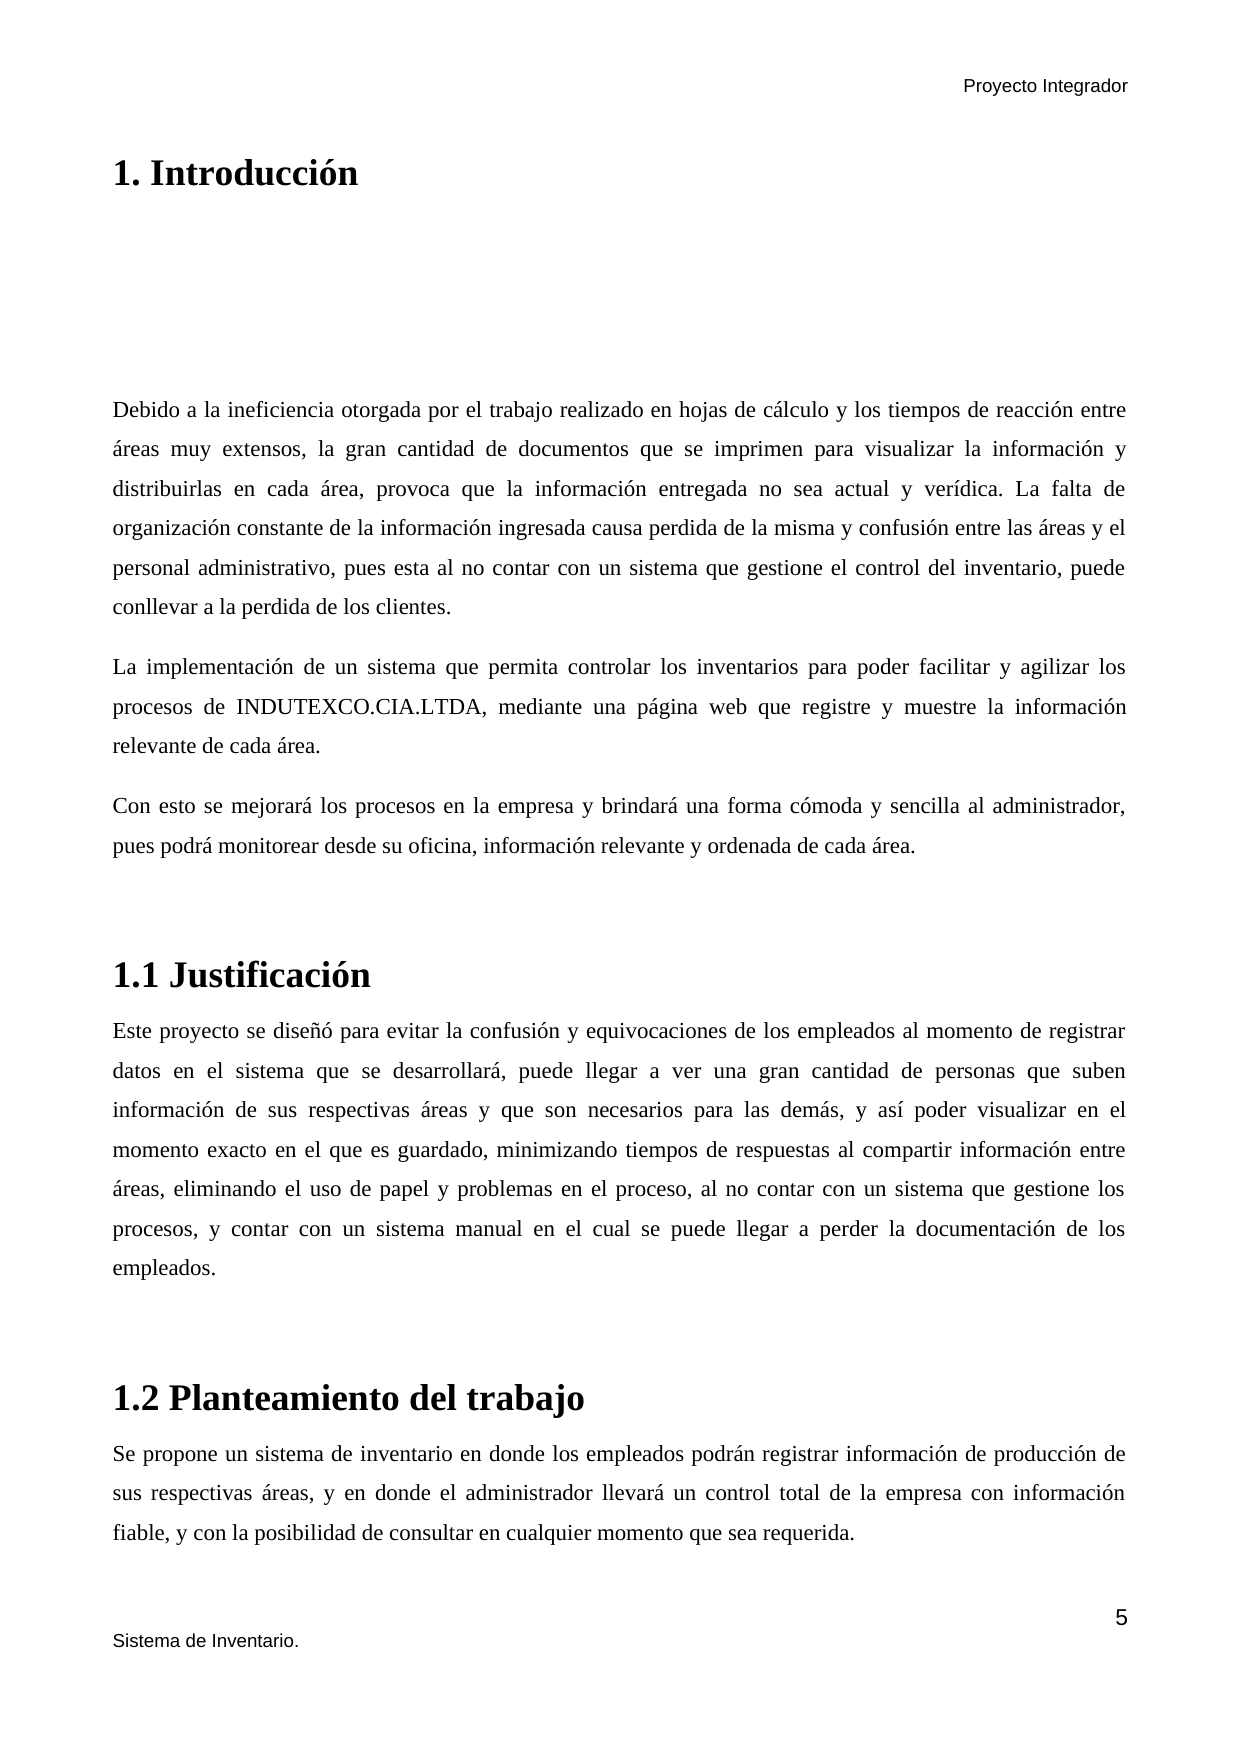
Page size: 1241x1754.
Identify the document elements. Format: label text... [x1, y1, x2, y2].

subtitle 1. Introducción [112, 150, 1128, 193]
text Se propone un sistema de inventario en donde los empleados podrán registrar información de producción de sus respectivas áreas, y en donde el administrador llevará un control total de la empresa con información fiable, y con la posibilidad de consultar en cualquier momento que sea requerida. [112, 1439, 1128, 1545]
text Este proyecto se diseñó para evitar la confusión y equivocaciones de los empleados al momento de registrar datos en el sistema que se desarrollará, puede llegar a ver una gran cantidad de personas que suben información de sus respectivas áreas y que son necesarios para las demás, y así poder visualizar en el momento exacto en el que es guardado, minimizando tiempos de respuestas al compartir información entre áreas, eliminando el uso de papel y problemas en el proceso, al no contar con un sistema que gestione los procesos, y contar con un sistema manual en el cual se puede llegar a perder la documentación de los empleados. [112, 1017, 1128, 1281]
text La implementación de un sistema que permita controlar los inventarios para poder facilitar y agilizar los procesos de INDUTEXCO.CIA.LTDA, mediante una página web que registre y muestre la información relevante de cada área. [112, 653, 1128, 759]
text Debido a la ineficiencia otorgada por el trabajo realizado en hojas de cálculo y los tiempos de reacción entre áreas muy extensos, la gran cantidad de documentos que se imprimen para visualizar la información y distribuirlas en cada área, provoca que la información entregada no sea actual y verídica. La falta de organización constante de la información ingresada causa perdida de la misma y confusión entre las áreas y el personal administrativo, pues esta al no contar con un sistema que gestione el control del inventario, puede conllevar a la perdida de los clientes. [112, 396, 1128, 619]
text Con esto se mejorará los procesos en la empresa y brindará una forma cómoda y sencilla al administrador, pues podrá monitorear desde su oficina, información relevante y ordenada de cada área. [112, 793, 1128, 858]
subtitle 1.2 Planteamiento del trabajo [112, 1375, 1128, 1418]
subtitle 1.1 Justificación [112, 953, 1128, 996]
